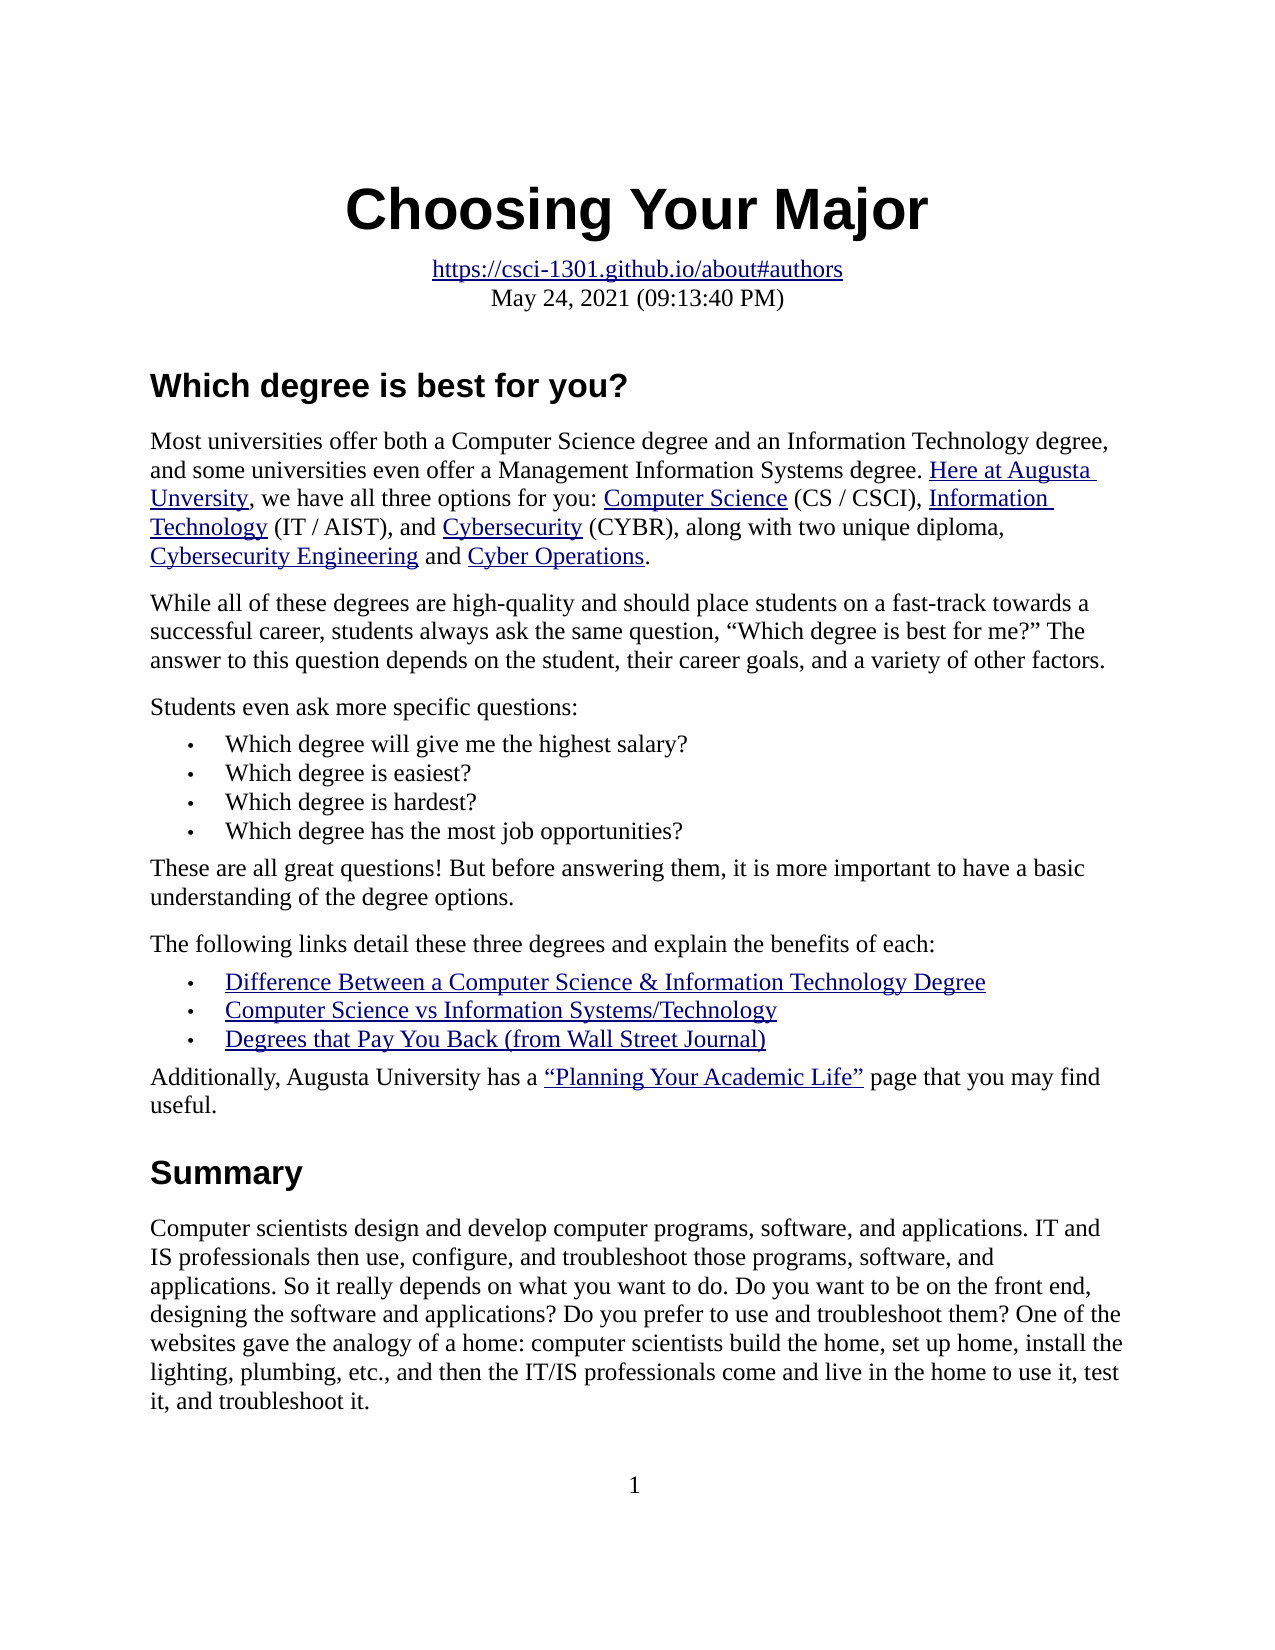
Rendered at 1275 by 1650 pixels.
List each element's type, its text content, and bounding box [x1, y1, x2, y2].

text Students even ask more specific questions: [150, 692, 1125, 721]
text The following links detail these three degrees and explain the benefits of each: [150, 929, 1125, 958]
list Which degree is hardest? [187, 787, 1125, 816]
subtitle Summary [150, 1153, 1125, 1192]
list Degrees that Pay You Back (from Wall Street Journal) [187, 1024, 1125, 1053]
text May 24, 2021 (09:13:40 PM) [150, 283, 1125, 312]
text Additionally, Augusta University has a “Planning Your Academic Life” page that you may find useful. [150, 1062, 1125, 1119]
list Difference Between a Computer Science & Information Technology Degree [187, 967, 1125, 995]
list Which degree is easiest? [187, 758, 1125, 787]
text Most universities offer both a Computer Science degree and an Information Technology degree, and some universities even offer a Management Information Systems degree. Here at Augusta Unversity, we have all three options for you: Computer Science (CS / CSCI), Information Technology (IT / AIST), and Cybersecurity (CYBR), along with two unique diploma, Cybersecurity Engineering and Cyber Operations. [150, 426, 1125, 570]
subtitle Which degree is best for you? [150, 366, 1125, 404]
list Computer Science vs Information Systems/Technology [187, 995, 1125, 1024]
list Which degree will give me the highest salary? [187, 729, 1125, 758]
text Computer scientists design and develop computer programs, software, and applications. IT and IS professionals then use, configure, and troubleshoot those programs, software, and applications. So it really depends on what you want to do. Do you want to be on the front end, designing the software and applications? Do you prefer to use and troubleshoot them? One of the websites gave the analogy of a home: computer scientists build the home, set up home, install the lighting, plumbing, etc., and then the IT/IS professionals come and live in the home to use it, test it, and troubleshoot it. [150, 1213, 1125, 1414]
text These are all great questions! But before answering them, it is more important to have a basic understanding of the degree options. [150, 853, 1125, 911]
title Choosing Your Major [150, 175, 1125, 242]
list Which degree has the most job opportunities? [187, 816, 1125, 844]
text https://csci-1301.github.io/about#authors [150, 254, 1125, 283]
text While all of these degrees are high-quality and should place students on a fast-track towards a successful career, students always ask the same question, “Which degree is best for me?” The answer to this question depends on the student, their career goals, and a variety of other factors. [150, 588, 1125, 674]
